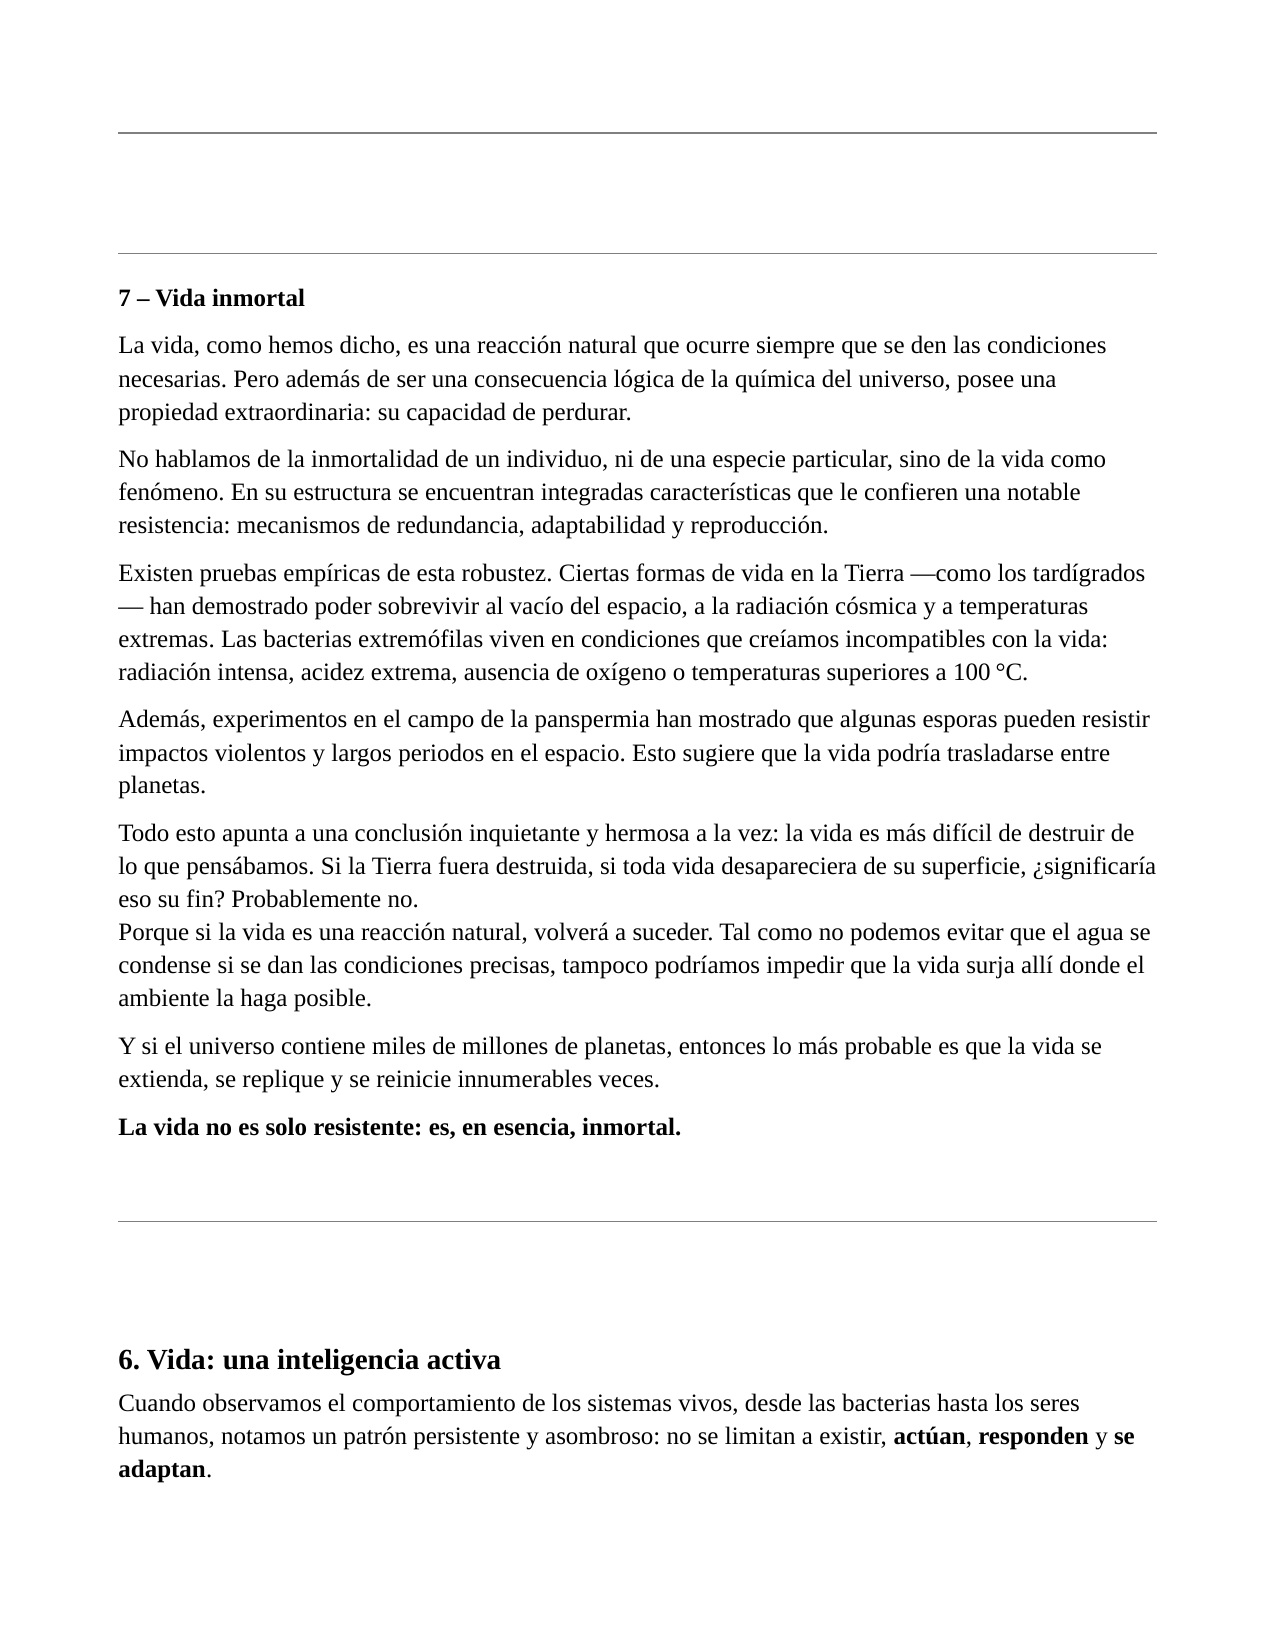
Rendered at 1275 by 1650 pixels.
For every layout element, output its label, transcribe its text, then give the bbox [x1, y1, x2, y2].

text Y si el universo contiene miles de millones de planetas, entonces lo más probable es que la vida se extienda, se replique y se reinicie innumerables veces. [118, 1031, 1157, 1093]
text No hablamos de la inmortalidad de un individuo, ni de una especie particular, sino de la vida como fenómeno. En su estructura se encuentran integradas características que le confieren una notable resistencia: mecanismos de redundancia, adaptabilidad y reproducción. [118, 444, 1157, 539]
text Cuando observamos el comportamiento de los sistemas vivos, desde las bacterias hasta los seres humanos, notamos un patrón persistente y asombroso: no se limitan a existir, actúan, responden y se adaptan. [118, 1388, 1157, 1483]
subtitle 6. Vida: una inteligencia activa [118, 1342, 1157, 1376]
text 7 – Vida inmortal [118, 283, 1157, 312]
text La vida, como hemos dicho, es una reacción natural que ocurre siempre que se den las condiciones necesarias. Pero además de ser una consecuencia lógica de la química del universo, posee una propiedad extraordinaria: su capacidad de perdurar. [118, 331, 1157, 425]
text Todo esto apunta a una conclusión inquietante y hermosa a la vez: la vida es más difícil de destruir de lo que pensábamos. Si la Tierra fuera destruida, si toda vida desapareciera de su superficie, ¿significaría eso su fin? Probablemente no. Porque si la vida es una reacción natural, volverá a suceder. Tal como no podemos evitar que el agua se condense si se dan las condiciones precisas, tampoco podríamos impedir que la vida surja allí donde el ambiente la haga posible. [118, 818, 1157, 1012]
text La vida no es solo resistente: es, en esencia, inmortal. [118, 1112, 1157, 1140]
text Además, experimentos en el campo de la panspermia han mostrado que algunas esporas pueden resistir impactos violentos y largos periodos en el espacio. Esto sugiere que la vida podría trasladarse entre planetas. [118, 704, 1157, 799]
text Existen pruebas empíricas de esta robustez. Ciertas formas de vida en la Tierra —como los tardígrados— han demostrado poder sobrevivir al vacío del espacio, a la radiación cósmica y a temperaturas extremas. Las bacterias extremófilas viven en condiciones que creíamos incompatibles con la vida: radiación intensa, acidez extrema, ausencia de oxígeno o temperaturas superiores a 100 °C. [118, 558, 1157, 686]
